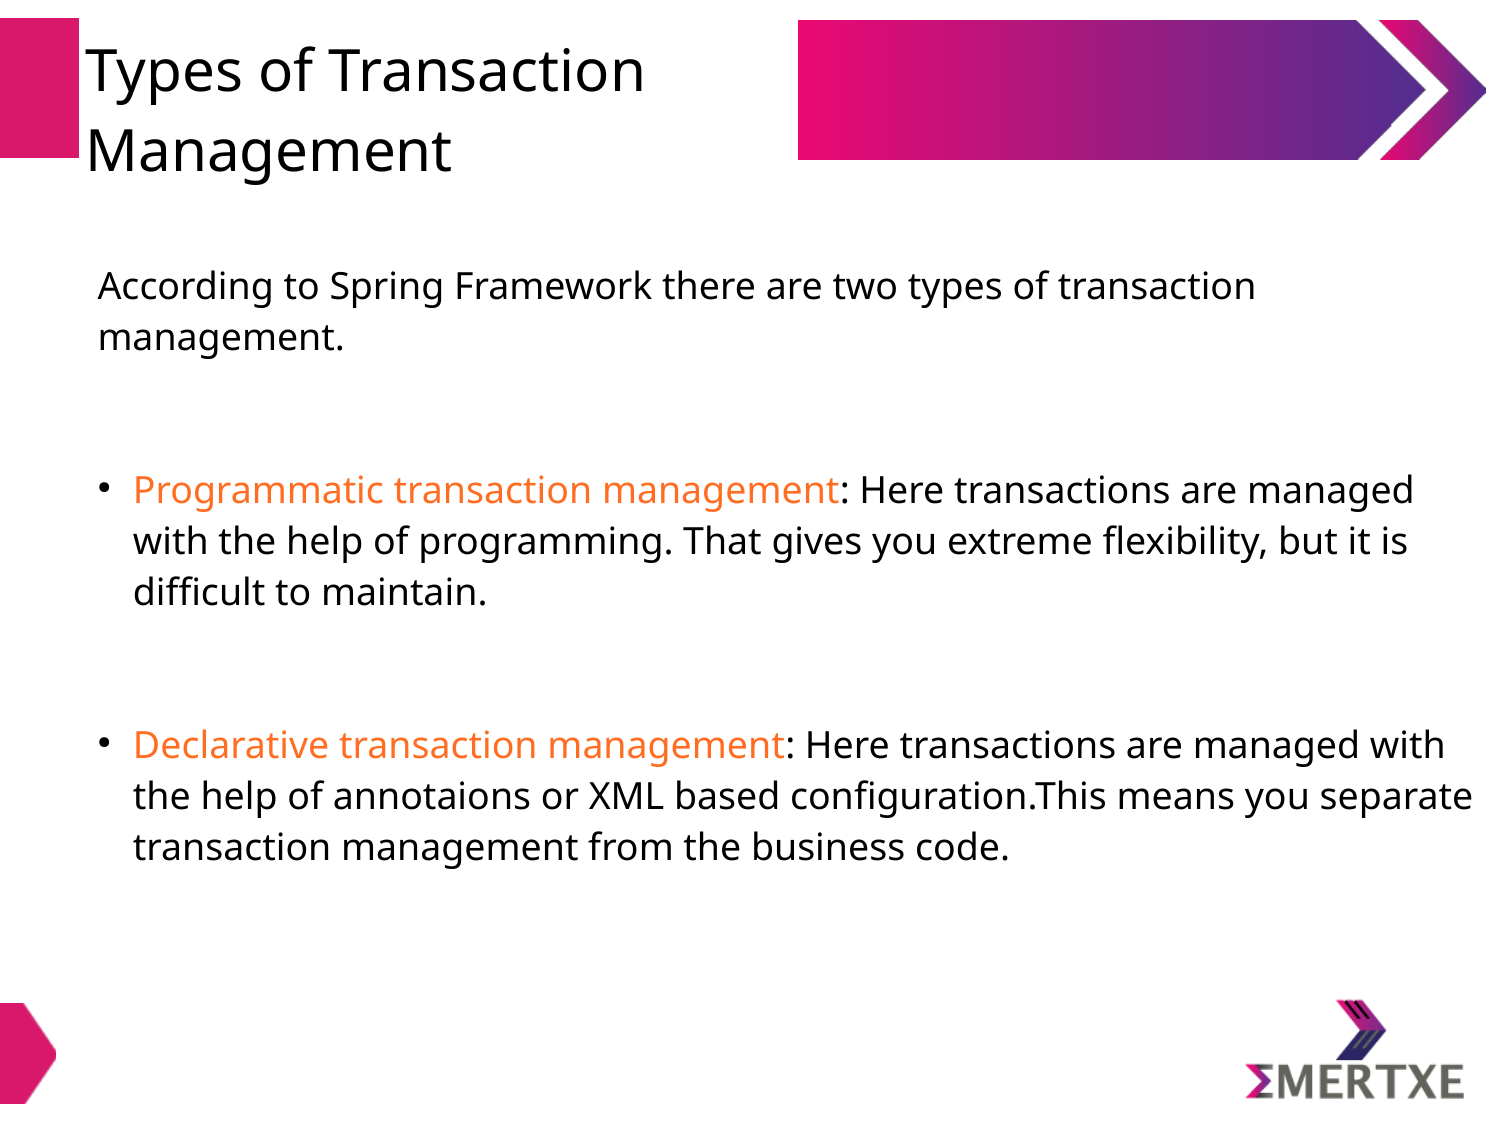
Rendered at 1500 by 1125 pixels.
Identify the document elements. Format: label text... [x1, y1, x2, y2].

picture [798, 20, 1486, 160]
text_box According to Spring Framework there are two types of transaction management. Programmatic transaction management: Here transactions are managed with the help of programming. That gives you extreme flexibility, but it is difficult to maintain. Declarative transaction management: Here transactions are managed with the help of annotaions or XML based configuration.This means you separate transaction management from the business code. [82, 200, 1500, 788]
text_box Types of Transaction Management [70, 22, 792, 174]
picture [1245, 996, 1465, 1099]
